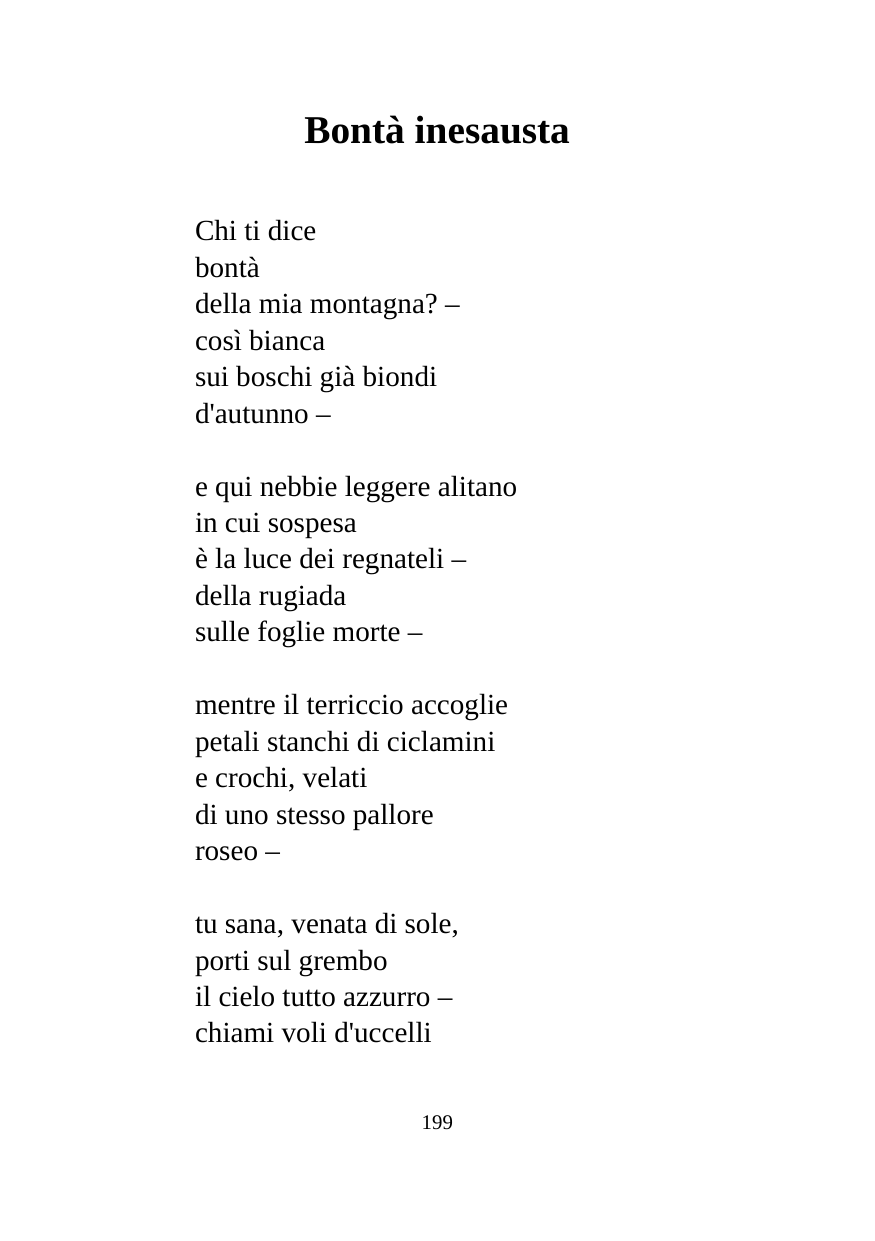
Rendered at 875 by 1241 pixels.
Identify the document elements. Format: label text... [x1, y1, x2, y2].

text è la luce dei regnateli – [195, 542, 768, 575]
text della rugiada [195, 578, 768, 612]
text Chi ti dice [195, 213, 768, 247]
text sui boschi già biondi [195, 359, 768, 393]
subtitle Bontà inesausta [106, 106, 768, 152]
text e qui nebbie leggere alitano [195, 469, 768, 502]
text chiami voli d'uccelli [195, 1016, 768, 1049]
text porti sul grembo [195, 943, 768, 976]
text di uno stesso pallore [195, 797, 768, 830]
text mentre il terriccio accoglie [195, 687, 768, 721]
text d'autunno – [195, 396, 768, 429]
text bontà [195, 250, 768, 283]
text tu sana, venata di sole, [195, 906, 768, 940]
text roseo – [195, 833, 768, 867]
text della mia montagna? – [195, 286, 768, 320]
text sulle foglie morte – [195, 614, 768, 648]
text e crochi, velati [195, 760, 768, 794]
text in cui sospesa [195, 505, 768, 539]
text così bianca [195, 323, 768, 356]
text il cielo tutto azzurro – [195, 979, 768, 1013]
text petali stanchi di ciclamini [195, 724, 768, 757]
